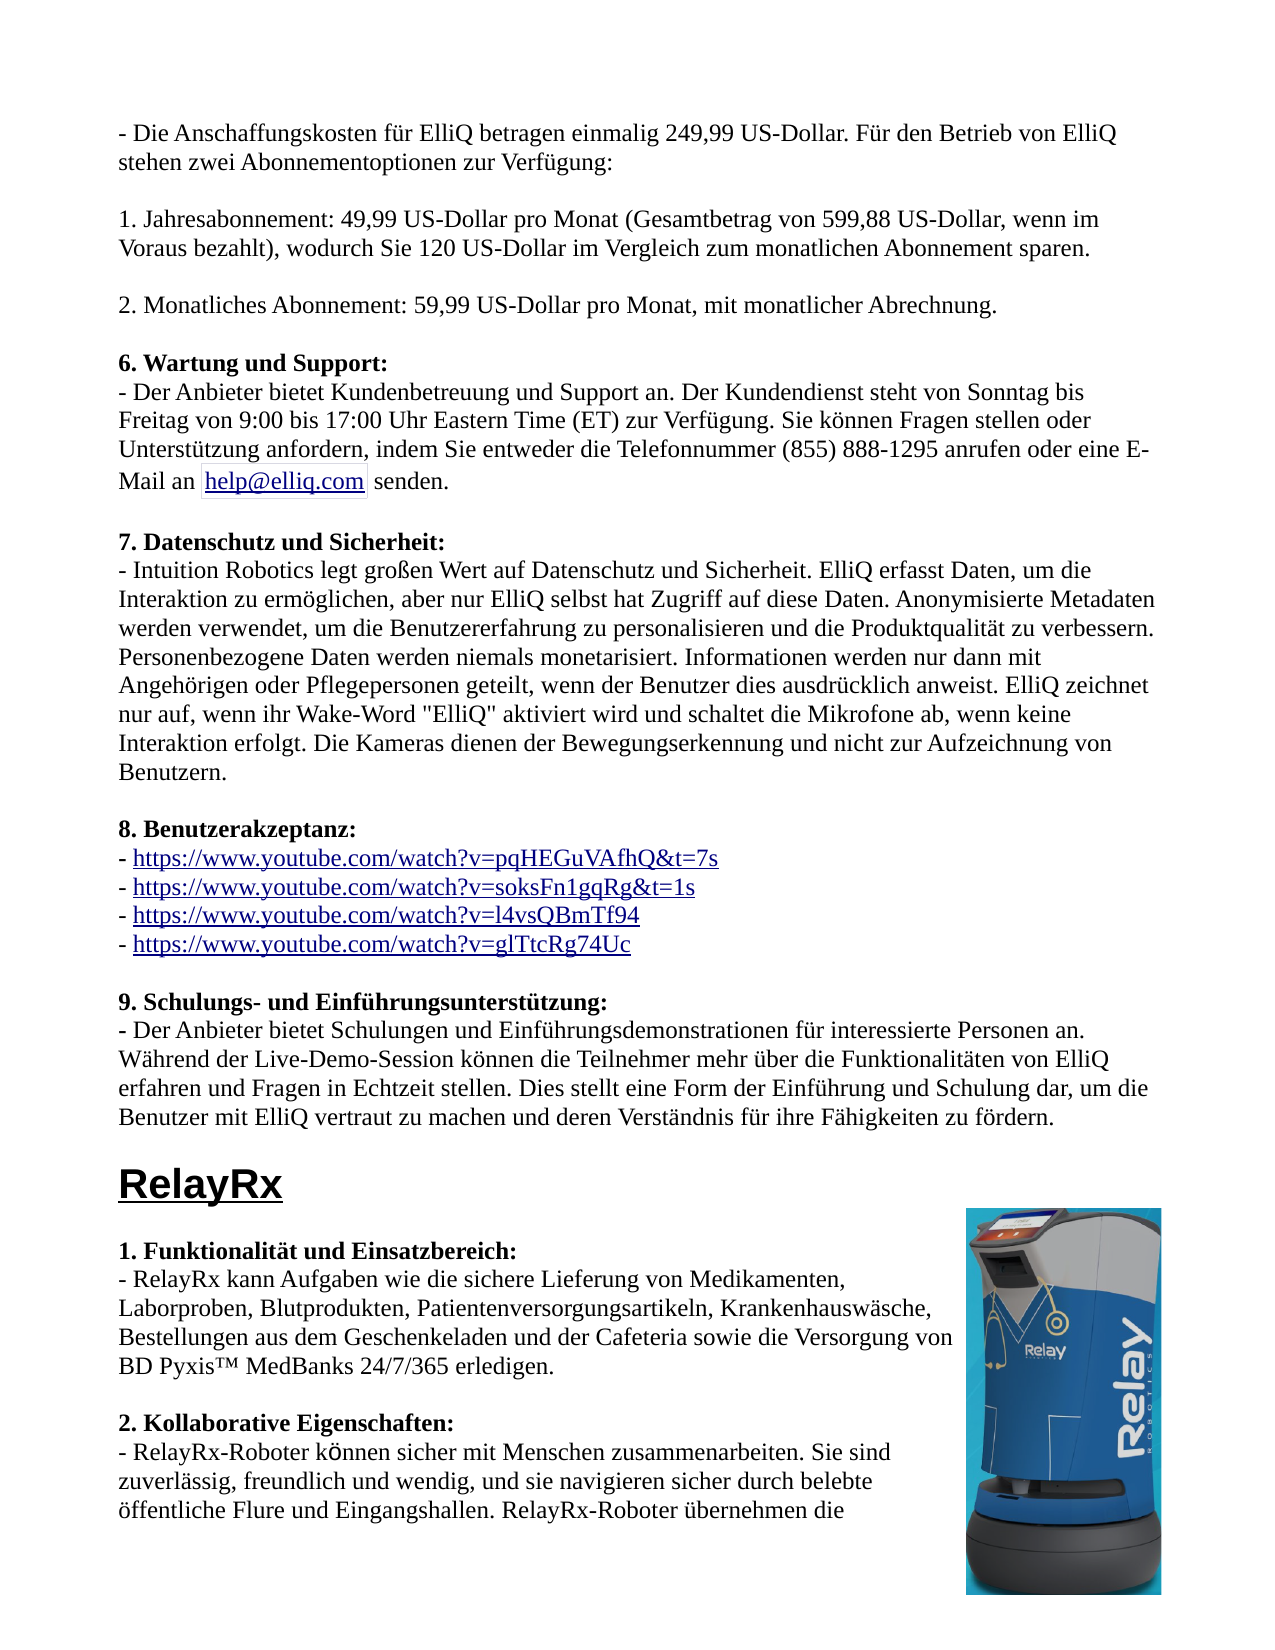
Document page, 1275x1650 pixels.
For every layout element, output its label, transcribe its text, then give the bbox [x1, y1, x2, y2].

text - RelayRx-Roboter können sicher mit Menschen zusammenarbeiten. Sie sind zuverlässig, freundlich und wendig, und sie navigieren sicher durch belebte öffentliche Flure und Eingangshallen. RelayRx-Roboter übernehmen die [118, 1437, 966, 1523]
text 2. Monatliches Abonnement: 59,99 US-Dollar pro Monat, mit monatlicher Abrechnung. [118, 291, 1157, 319]
text - RelayRx kann Aufgaben wie die sichere Lieferung von Medikamenten, Laborproben, Blutprodukten, Patientenversorgungsartikeln, Krankenhauswäsche, Bestellungen aus dem Geschenkeladen und der Cafeteria sowie die Versorgung von BD Pyxis™ MedBanks 24/7/365 erledigen. [118, 1264, 966, 1379]
text 8. Benutzerakzeptanz: [118, 814, 1157, 843]
text - https://www.youtube.com/watch?v=soksFn1gqRg&t=1s [118, 872, 1157, 900]
text 1. Jahresabonnement: 49,99 US-Dollar pro Monat (Gesamtbetrag von 599,88 US-Dollar, wenn im Voraus bezahlt), wodurch Sie 120 US-Dollar im Vergleich zum monatlichen Abonnement sparen. [118, 204, 1157, 262]
text - https://www.youtube.com/watch?v=pqHEGuVAfhQ&t=7s [118, 843, 1157, 872]
picture [966, 1208, 1162, 1595]
text - Intuition Robotics legt großen Wert auf Datenschutz und Sicherheit. ElliQ erfasst Daten, um die Interaktion zu ermöglichen, aber nur ElliQ selbst hat Zugriff auf diese Daten. Anonymisierte Metadaten werden verwendet, um die Benutzererfahrung zu personalisieren und die Produktqualität zu verbessern. Personenbezogene Daten werden niemals monetarisiert. Informationen werden nur dann mit Angehörigen oder Pflegepersonen geteilt, wenn der Benutzer dies ausdrücklich anweist. ElliQ zeichnet nur auf, wenn ihr Wake-Word "ElliQ" aktiviert wird und schaltet die Mikrofone ab, wenn keine Interaktion erfolgt. Die Kameras dienen der Bewegungserkennung und nicht zur Aufzeichnung von Benutzern. [118, 555, 1157, 785]
text - Der Anbieter bietet Schulungen und Einführungsdemonstrationen für interessierte Personen an. Während der Live-Demo-Session können die Teilnehmer mehr über die Funktionalitäten von ElliQ erfahren und Fragen in Echtzeit stellen. Dies stellt eine Form der Einführung und Schulung dar, um die Benutzer mit ElliQ vertraut zu machen und deren Verständnis für ihre Fähigkeiten zu fördern. [118, 1015, 1157, 1130]
text - https://www.youtube.com/watch?v=l4vsQBmTf94 [118, 900, 1157, 929]
text 1. Funktionalität und Einsatzbereich: [118, 1236, 966, 1264]
text 6. Wartung und Support: [118, 348, 1157, 377]
text 7. Datenschutz und Sicherheit: [118, 527, 1157, 555]
text - Die Anschaffungskosten für ElliQ betragen einmalig 249,99 US-Dollar. Für den Betrieb von ElliQ stehen zwei Abonnementoptionen zur Verfügung: [118, 118, 1157, 176]
text 9. Schulungs- und Einführungsunterstützung: [118, 987, 1157, 1015]
text 2. Kollaborative Eigenschaften: [118, 1408, 966, 1437]
text - Der Anbieter bietet Kundenbetreuung und Support an. Der Kundendienst steht von Sonntag bis Freitag von 9:00 bis 17:00 Uhr Eastern Time (ET) zur Verfügung. Sie können Fragen stellen oder Unterstützung anfordern, indem Sie entweder die Telefonnummer (855) 888-1295 anrufen oder eine E-Mail an help@elliq.com senden. [118, 377, 1157, 498]
text RelayRx [118, 1159, 1157, 1207]
text - https://www.youtube.com/watch?v=glTtcRg74Uc [118, 929, 1157, 958]
